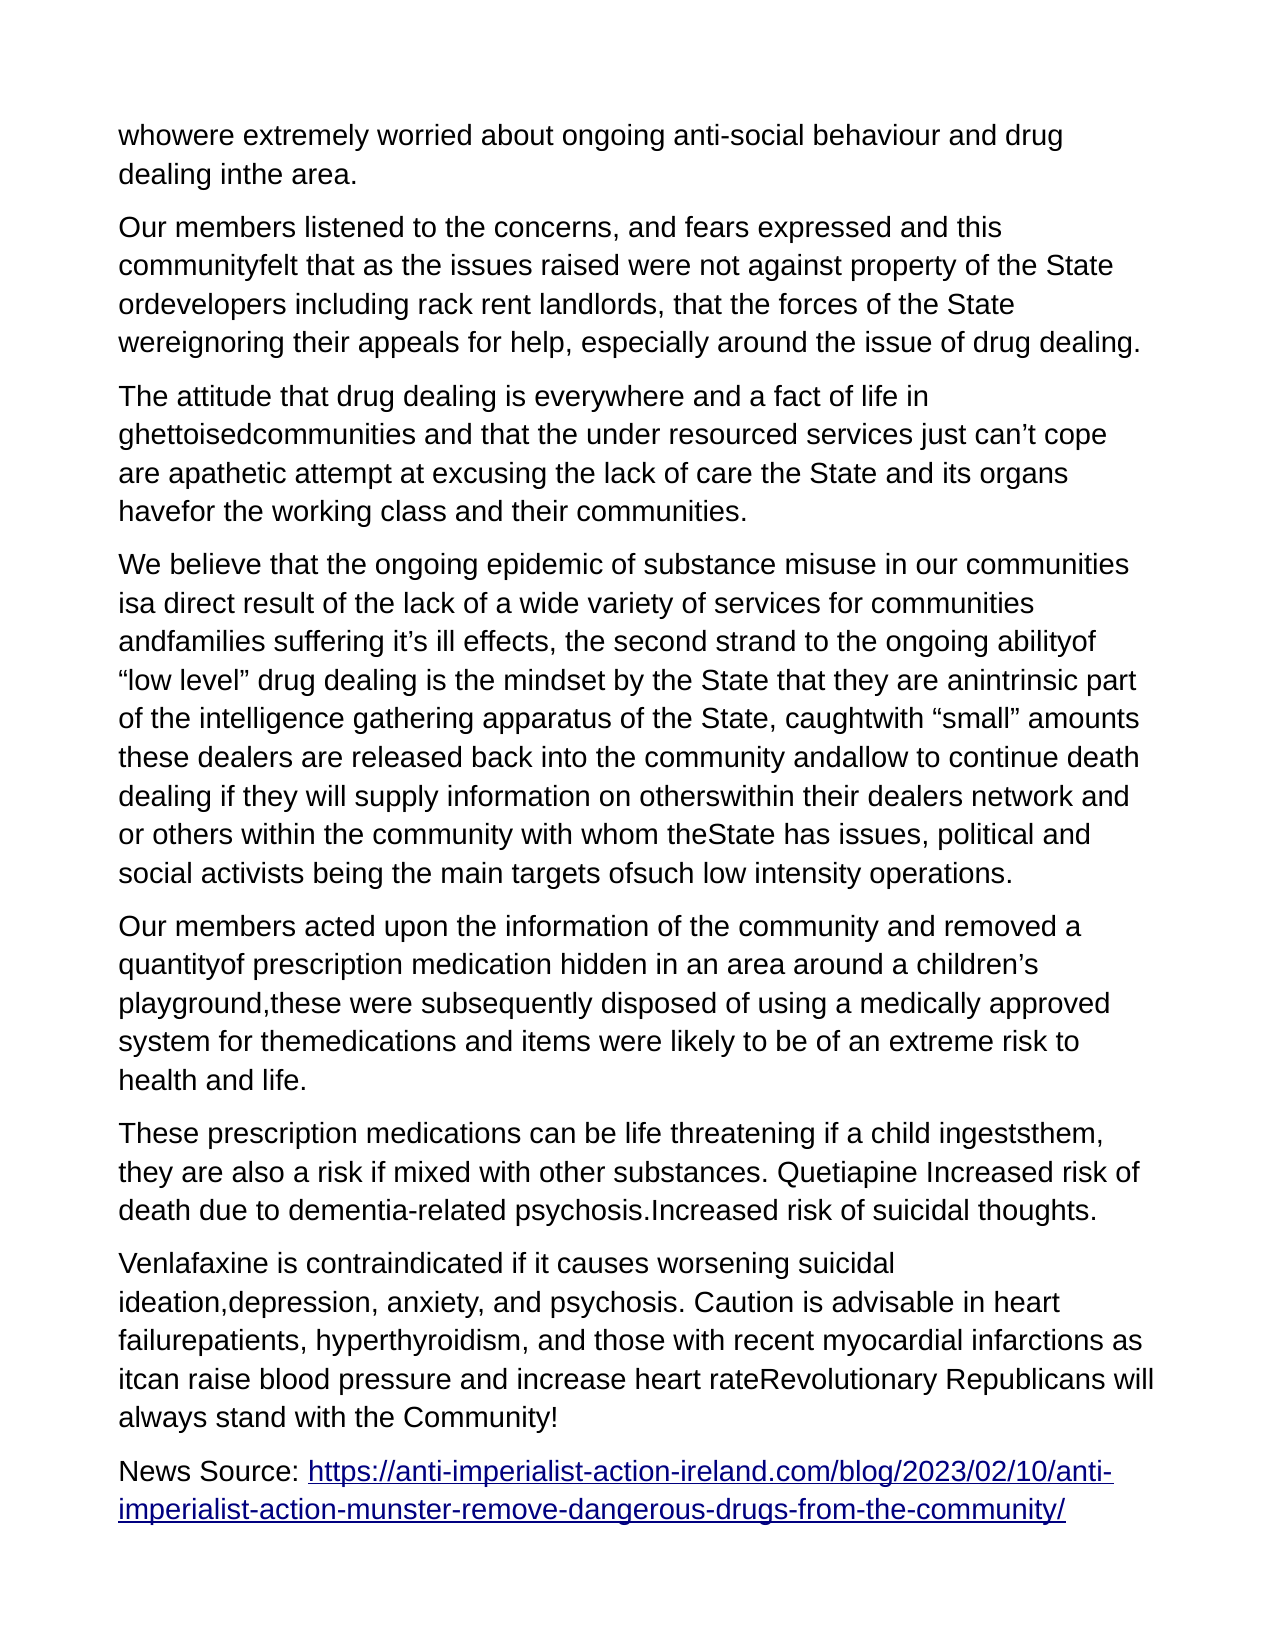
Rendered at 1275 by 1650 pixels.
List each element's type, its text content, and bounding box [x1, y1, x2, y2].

text Our members listened to the concerns, and fears expressed and this communityfelt that as the issues raised were not against property of the State ordevelopers including rack rent landlords, that the forces of the State wereignoring their appeals for help, especially around the issue of drug dealing. [118, 210, 1157, 359]
text whowere extremely worried about ongoing anti-social behaviour and drug dealing inthe area. [118, 118, 1157, 190]
text The attitude that drug dealing is everywhere and a fact of life in ghettoisedcommunities and that the under resourced services just can’t cope are apathetic attempt at excusing the lack of care the State and its organs havefor the working class and their communities. [118, 378, 1157, 528]
text Venlafaxine is contraindicated if it causes worsening suicidal ideation,depression, anxiety, and psychosis. Caution is advisable in heart failurepatients, hyperthyroidism, and those with recent myocardial infarctions as itcan raise blood pressure and increase heart rateRevolutionary Republicans will always stand with the Community! [118, 1246, 1157, 1434]
text We believe that the ongoing epidemic of substance misuse in our communities isa direct result of the lack of a wide variety of services for communities andfamilies suffering it’s ill effects, the second strand to the ongoing abilityof “low level” drug dealing is the mindset by the State that they are anintrinsic part of the intelligence gathering apparatus of the State, caughtwith “small” amounts these dealers are released back into the community andallow to continue death dealing if they will supply information on otherswithin their dealers network and or others within the community with whom theState has issues, political and social activists being the main targets ofsuch low intensity operations. [118, 547, 1157, 889]
text Our members acted upon the information of the community and removed a quantityof prescription medication hidden in an area around a children’s playground,these were subsequently disposed of using a medically approved system for themedications and items were likely to be of an extreme risk to health and life. [118, 909, 1157, 1096]
text News Source: https://anti-imperialist-action-ireland.com/blog/2023/02/10/anti-imperialist-action-munster-remove-dangerous-drugs-from-the-community/ [118, 1453, 1157, 1526]
text These prescription medications can be life threatening if a child ingeststhem, they are also a risk if mixed with other substances. Quetiapine Increased risk of death due to dementia-related psychosis.Increased risk of suicidal thoughts. [118, 1116, 1157, 1227]
